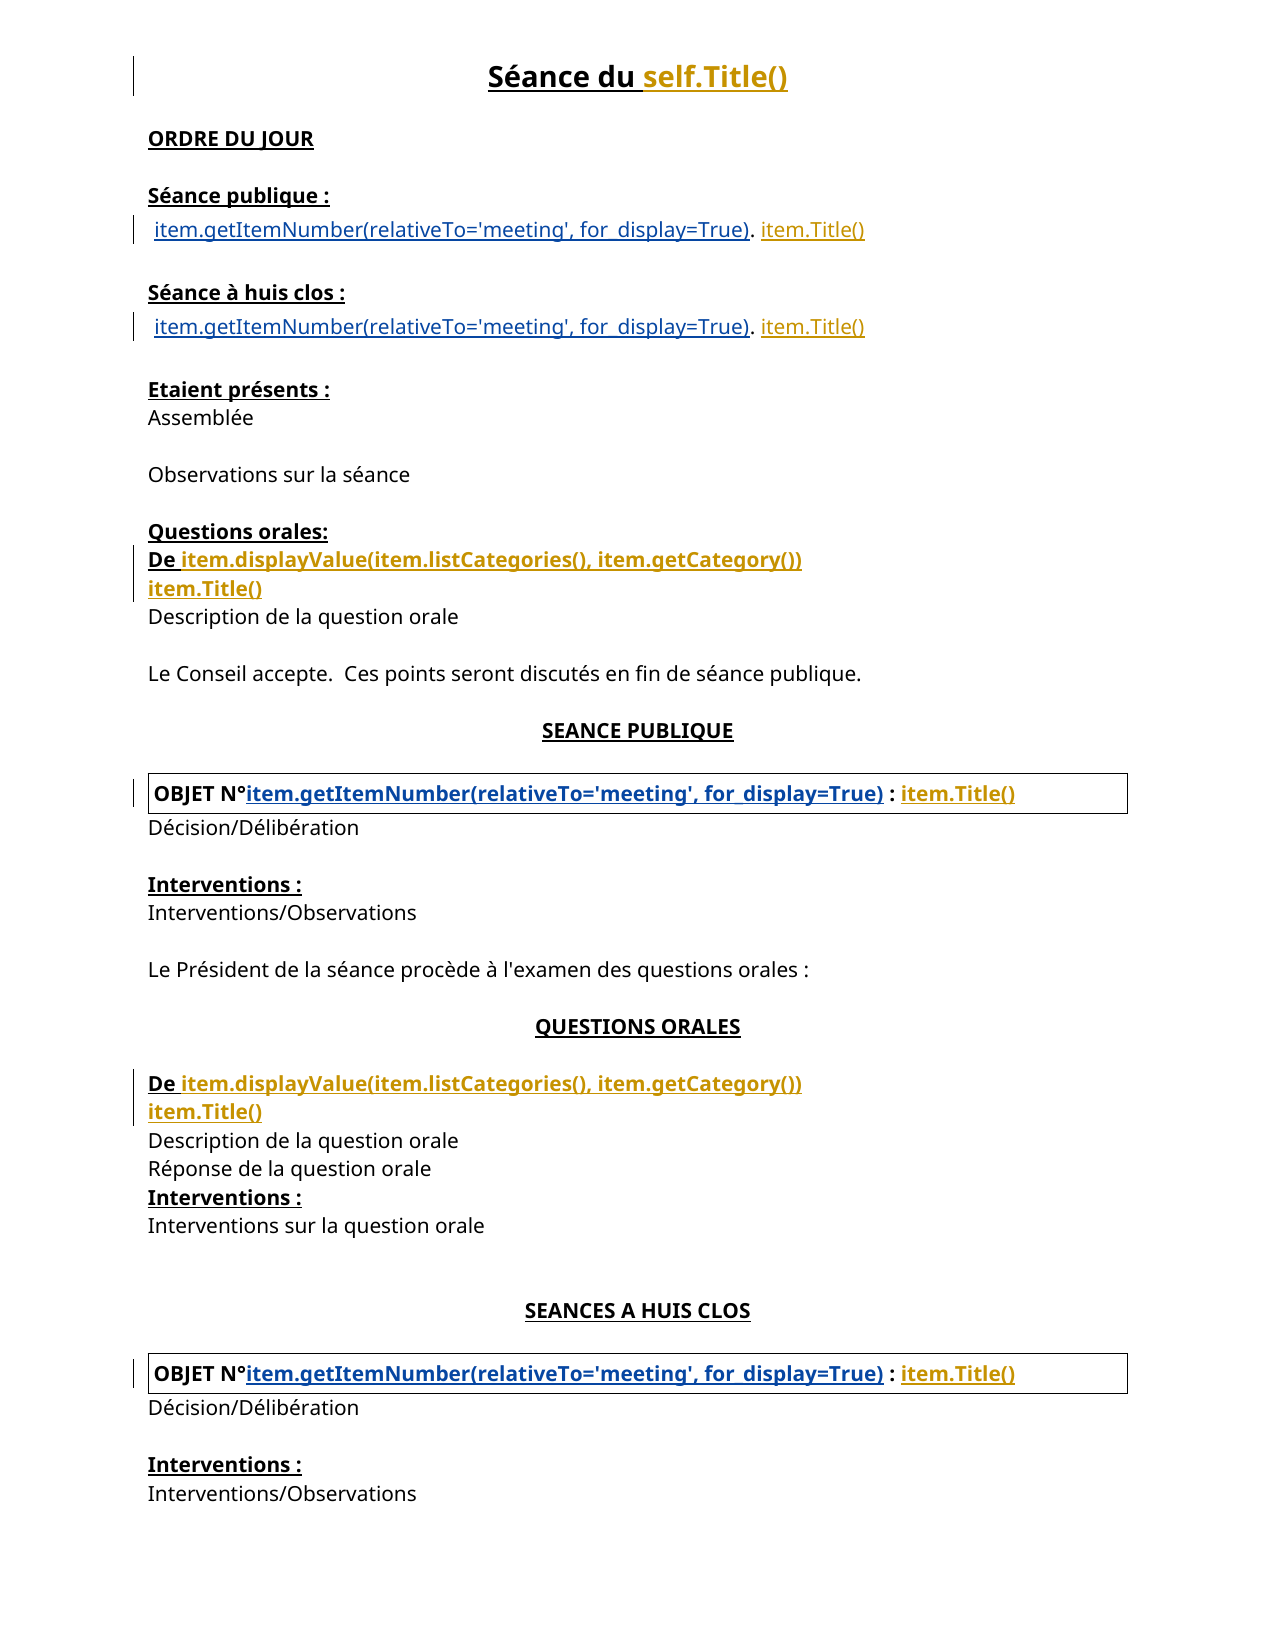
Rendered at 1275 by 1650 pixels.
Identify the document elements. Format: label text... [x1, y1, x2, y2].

text Séance publique : [148, 181, 1127, 210]
text QUESTIONS ORALES [148, 1012, 1127, 1069]
text ORDRE DU JOUR [148, 124, 1127, 153]
text Décision/Délibération [148, 1394, 1127, 1422]
table_header item.getItemNumber(relativeTo='meeting', for_display=True). item.Title() [149, 210, 1127, 249]
text Interventions/Observations [148, 898, 1127, 927]
table_header item.getItemNumber(relativeTo='meeting', for_display=True). item.Title() [149, 306, 1127, 346]
text Interventions : [148, 1450, 1127, 1479]
text Le Conseil accepte. Ces points seront discutés en fin de séance publique. [148, 659, 1127, 688]
text Séance du self.Title() [148, 56, 1127, 96]
table_header De item.displayValue(item.listCategories(), item.getCategory()) item.Title() Description de la question orale Réponse de la question orale Interventions : Interventions sur la question orale [148, 1069, 1127, 1239]
text Questions orales: [148, 517, 1127, 545]
table_header OBJET N°item.getItemNumber(relativeTo='meeting', for_display=True) : item.Title() [149, 774, 1127, 813]
text Assemblée [148, 403, 1127, 432]
text Observations sur la séance [148, 460, 1127, 517]
text Interventions : [148, 870, 1127, 898]
text Etaient présents : [148, 375, 1127, 403]
table_header De item.displayValue(item.listCategories(), item.getCategory()) item.Title() Description de la question orale [148, 545, 1127, 631]
text Interventions/Observations [148, 1479, 1127, 1507]
text SEANCES A HUIS CLOS [148, 1296, 1127, 1325]
text Décision/Délibération [148, 814, 1127, 841]
table_header OBJET N°item.getItemNumber(relativeTo='meeting', for_display=True) : item.Title() [149, 1354, 1127, 1393]
text Le Président de la séance procède à l'examen des questions orales : [148, 955, 1127, 984]
text Séance à huis clos : [148, 278, 1127, 306]
text SEANCE PUBLIQUE [148, 716, 1127, 744]
